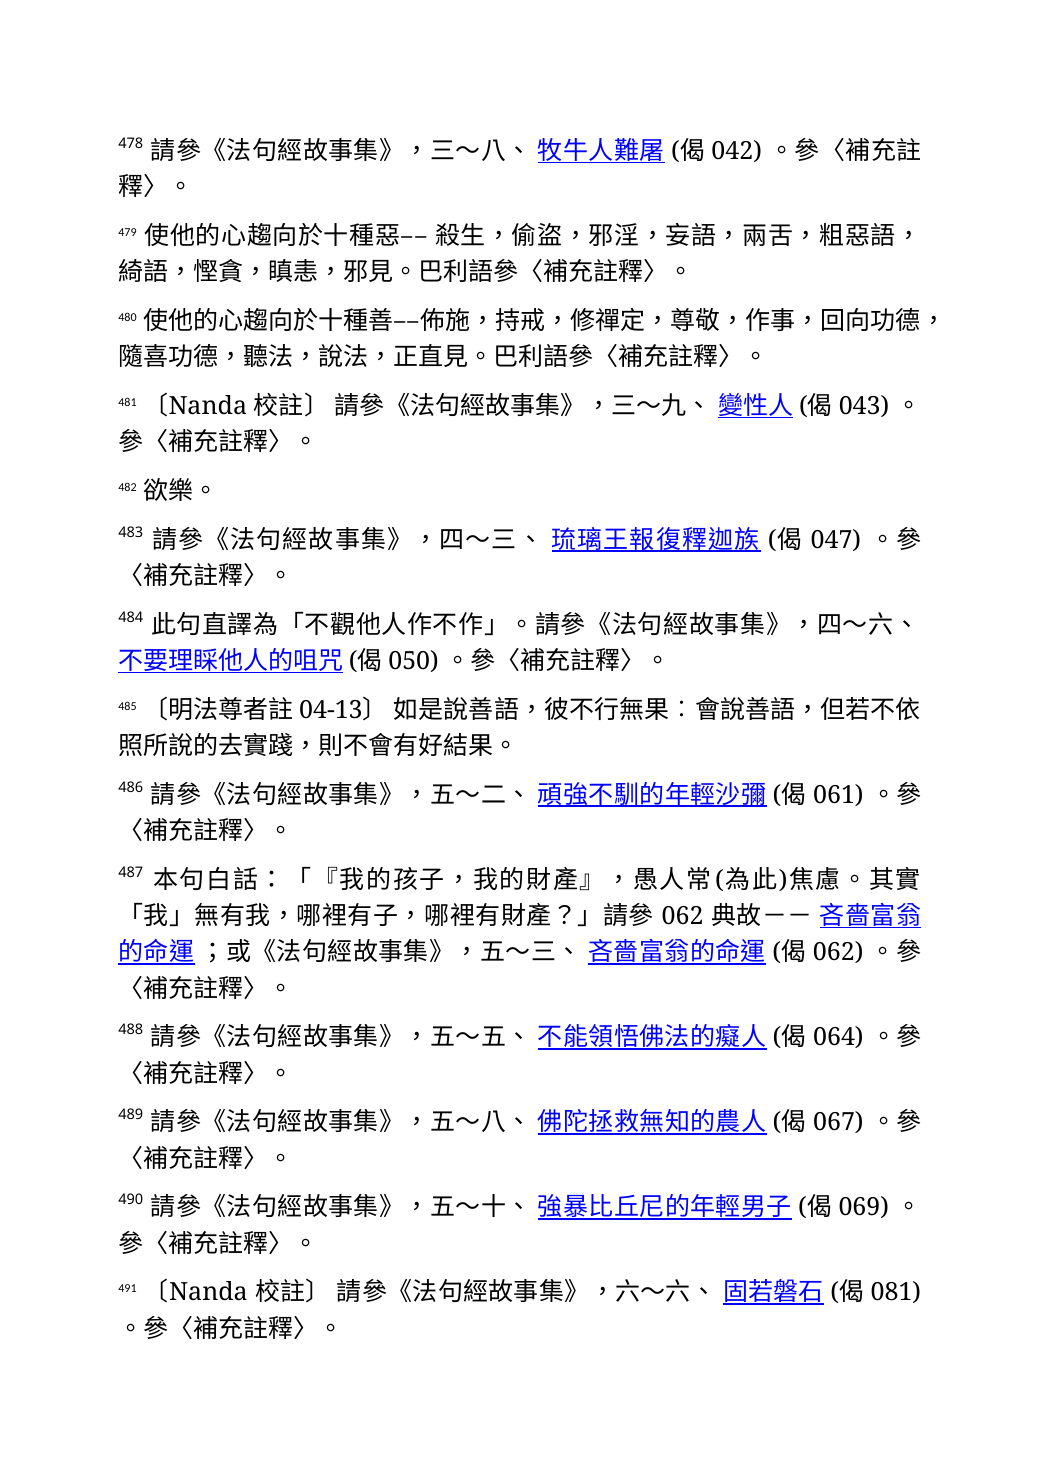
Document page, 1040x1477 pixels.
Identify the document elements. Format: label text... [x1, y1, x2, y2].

list 此句直譯為「不觀他人作不作」。請參《法句經故事集》，四～六、 不要理睬他人的咀咒 (偈 050) 。參〈補充註釋〉。 [118, 604, 921, 677]
list 請參《法句經故事集》，三～八、 牧牛人難屠 (偈 042) 。參〈補充註釋〉。 [118, 131, 921, 203]
list 使他的心趨向於十種善––佈施，持戒，修禪定，尊敬，作事，回向功德，隨喜功德，聽法，說法，正直見。巴利語參〈補充註釋〉。 [118, 301, 921, 373]
list 請參《法句經故事集》，五～十、 強暴比丘尼的年輕男子 (偈 069) 。參〈補充註釋〉。 [118, 1187, 921, 1259]
list 請參《法句經故事集》，四～三、 琉璃王報復釋迦族 (偈 047) 。參〈補充註釋〉。 [118, 519, 921, 592]
list 本句白話：「『我的孩子，我的財產』，愚人常(為此)焦慮。其實「我」無有我，哪裡有子，哪裡有財產？」請參 062 典故－－ 吝嗇富翁的命運 ；或《法句經故事集》，五～三、 吝嗇富翁的命運 (偈 062) 。參〈補充註釋〉。 [118, 859, 921, 1004]
list 請參《法句經故事集》，五～二、 頑強不馴的年輕沙彌 (偈 061) 。參〈補充註釋〉。 [118, 774, 921, 847]
list 〔Nanda 校註〕 請參《法句經故事集》，六～六、 固若磐石 (偈 081) 。參〈補充註釋〉。 [118, 1272, 921, 1344]
list 欲樂。 [118, 471, 921, 507]
list 使他的心趨向於十種惡–– 殺生，偷盜，邪淫，妄語，兩舌，粗惡語，綺語，慳貪，瞋恚，邪見。巴利語參〈補充註釋〉。 [118, 216, 921, 288]
list 〔Nanda 校註〕 請參《法句經故事集》，三～九、 變性人 (偈 043) 。參〈補充註釋〉。 [118, 386, 921, 458]
list 請參《法句經故事集》，五～八、 佛陀拯救無知的農人 (偈 067) 。參〈補充註釋〉。 [118, 1102, 921, 1174]
list 請參《法句經故事集》，五～五、 不能領悟佛法的癡人 (偈 064) 。參〈補充註釋〉。 [118, 1017, 921, 1089]
list 〔明法尊者註04-13〕 如是說善語，彼不行無果︰會說善語，但若不依照所說的去實踐，則不會有好結果。 [118, 689, 921, 762]
